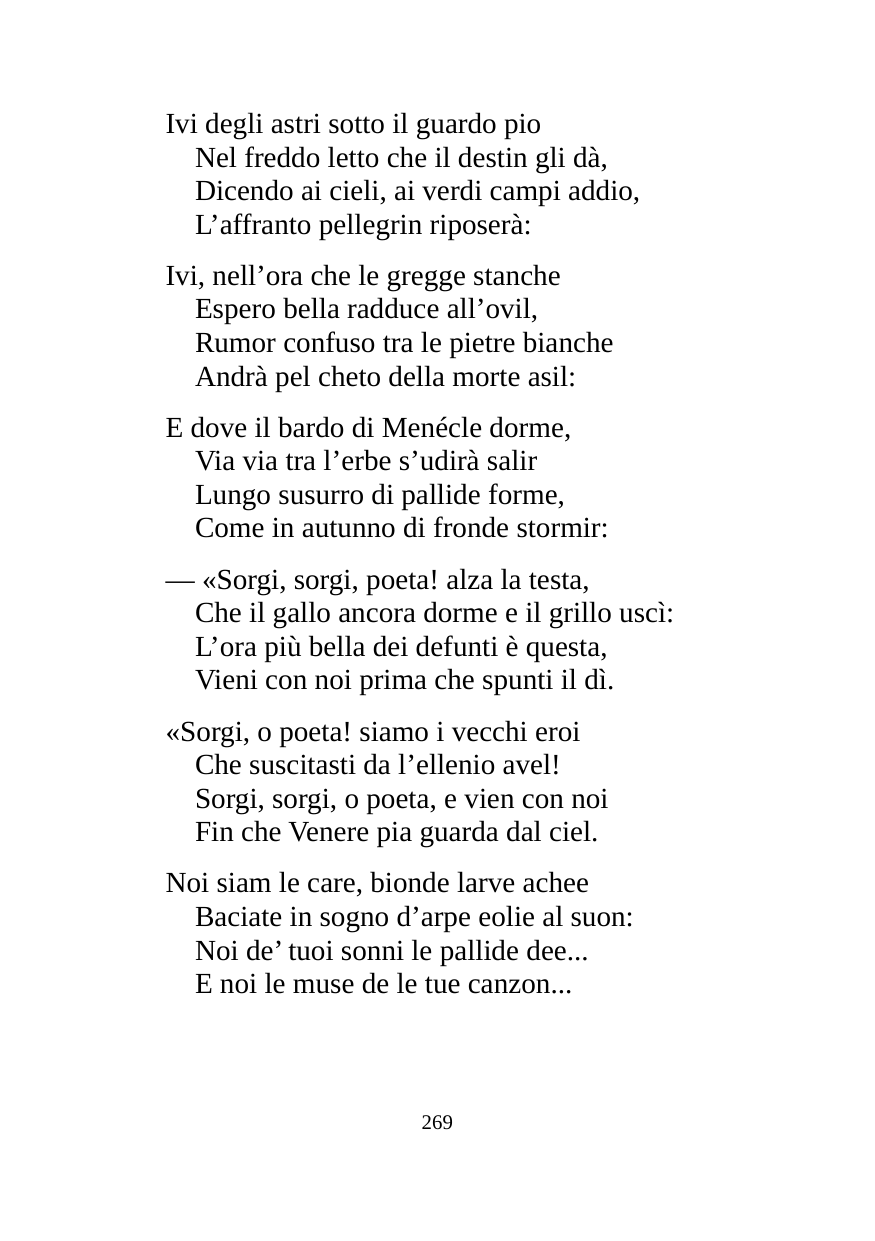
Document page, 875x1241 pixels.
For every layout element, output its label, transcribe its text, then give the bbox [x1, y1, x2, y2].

text Ivi degli astri sotto il guardo pio Nel freddo letto che il destin gli dà, Dicendo ai cieli, ai verdi campi addio, L’affranto pellegrin riposerà: [165, 106, 768, 240]
text «Sorgi, o poeta! siamo i vecchi eroi Che suscitasti da l’ellenio avel! Sorgi, sorgi, o poeta, e vien con noi Fin che Venere pia guarda dal ciel. [165, 714, 768, 848]
text Noi siam le care, bionde larve achee Baciate in sogno d’arpe eolie al suon: Noi de’ tuoi sonni le pallide dee... E noi le muse de le tue canzon... [165, 866, 768, 1000]
text — «Sorgi, sorgi, poeta! alza la testa, Che il gallo ancora dorme e il grillo uscì: L’ora più bella dei defunti è questa, Vieni con noi prima che spunti il dì. [165, 562, 768, 696]
text Ivi, nell’ora che le gregge stanche Espero bella radduce all’ovil, Rumor confuso tra le pietre bianche Andrà pel cheto della morte asil: [165, 258, 768, 392]
text E dove il bardo di Menécle dorme, Via via tra l’erbe s’udirà salir Lungo susurro di pallide forme, Come in autunno di fronde stormir: [165, 410, 768, 544]
